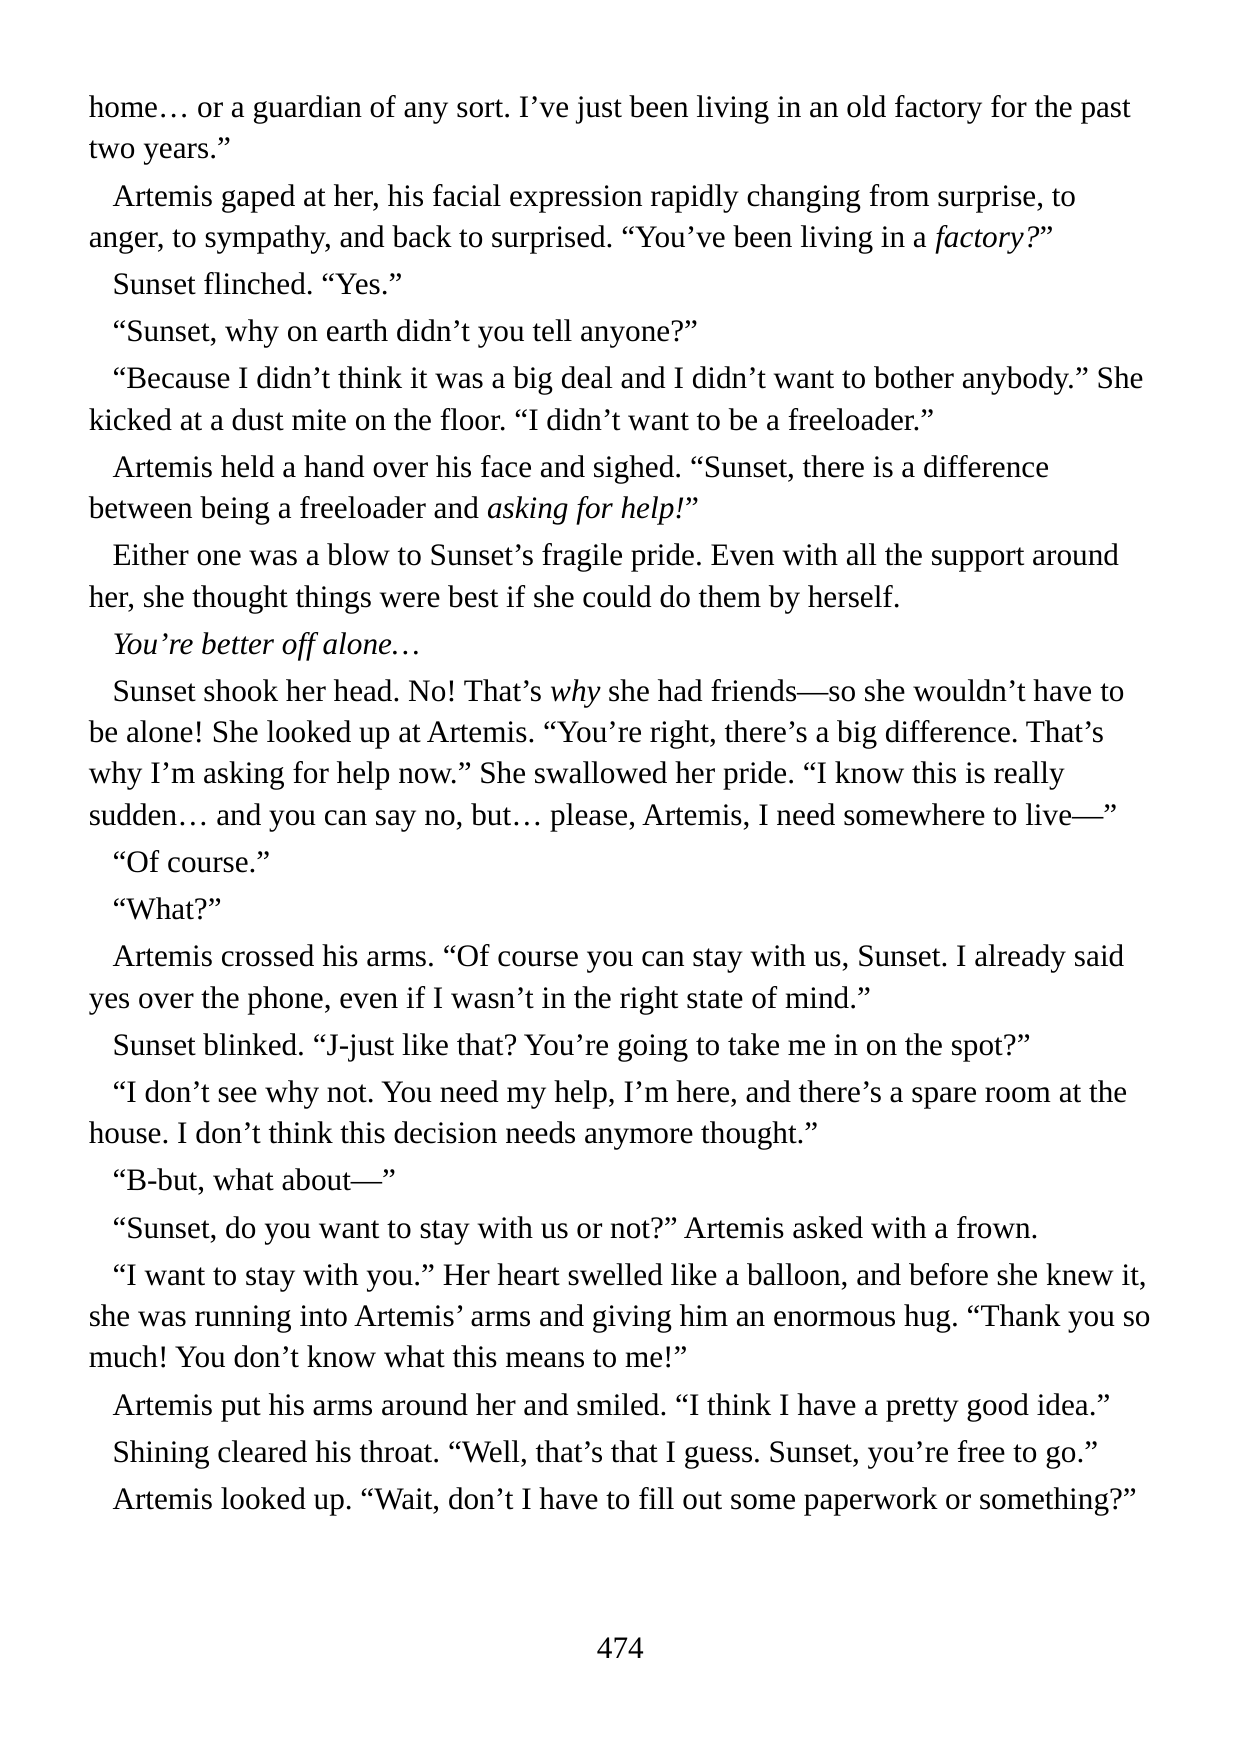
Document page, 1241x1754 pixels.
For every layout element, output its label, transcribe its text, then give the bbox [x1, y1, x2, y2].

text “I don’t see why not. You need my help, I’m here, and there’s a spare room at the house. I don’t think this decision needs anymore thought.” [88, 1073, 1152, 1150]
text Shining cleared his throat. “Well, that’s that I guess. Sunset, you’re free to go.” [88, 1433, 1152, 1469]
text Either one was a blow to Sunset’s fragile pride. Even with all the support around her, she thought things were best if she could do them by herself. [88, 537, 1152, 614]
text “B-but, what about—” [88, 1162, 1152, 1198]
text Artemis held a hand over his face and sighed. “Sunset, there is a difference between being a freeloader and asking for help!” [88, 448, 1152, 525]
text “What?” [88, 890, 1152, 926]
text “Of course.” [88, 843, 1152, 879]
text home… or a guardian of any sort. I’ve just been living in an old factory for the past two years.” [88, 88, 1152, 166]
text Artemis looked up. “Wait, don’t I have to fill out some paperwork or something?” [88, 1480, 1152, 1516]
text “I want to stay with you.” Her heart swelled like a balloon, and before she knew it, she was running into Artemis’ arms and giving him an enormous hug. “Thank you so much! You don’t know what this means to me!” [88, 1256, 1152, 1374]
text Artemis crossed his arms. “Of course you can stay with us, Sunset. I already said yes over the phone, even if I wasn’t in the right state of mind.” [88, 938, 1152, 1015]
text “Because I didn’t think it was a big deal and I didn’t want to bother anybody.” She kicked at a dust mite on the floor. “I didn’t want to be a freeloader.” [88, 360, 1152, 437]
text Sunset blinked. “J-just like that? You’re going to take me in on the spot?” [88, 1026, 1152, 1062]
text Artemis put his arms around her and smiled. “I think I have a pretty good idea.” [88, 1386, 1152, 1422]
text Sunset shook her head. No! That’s why she had friends—so she wouldn’t have to be alone! She looked up at Artemis. “You’re right, there’s a big difference. That’s why I’m asking for help now.” She swallowed her pride. “I know this is really sudden… and you can say no, but… please, Artemis, I need somewhere to live—” [88, 672, 1152, 832]
text “Sunset, why on earth didn’t you tell anyone?” [88, 313, 1152, 348]
text “Sunset, do you want to stay with us or not?” Artemis asked with a frown. [88, 1209, 1152, 1245]
text You’re better off alone… [88, 625, 1152, 661]
text Sunset flinched. “Yes.” [88, 265, 1152, 301]
text Artemis gaped at her, his facial expression rapidly changing from surprise, to anger, to sympathy, and back to surprised. “You’ve been living in a factory?” [88, 177, 1152, 254]
